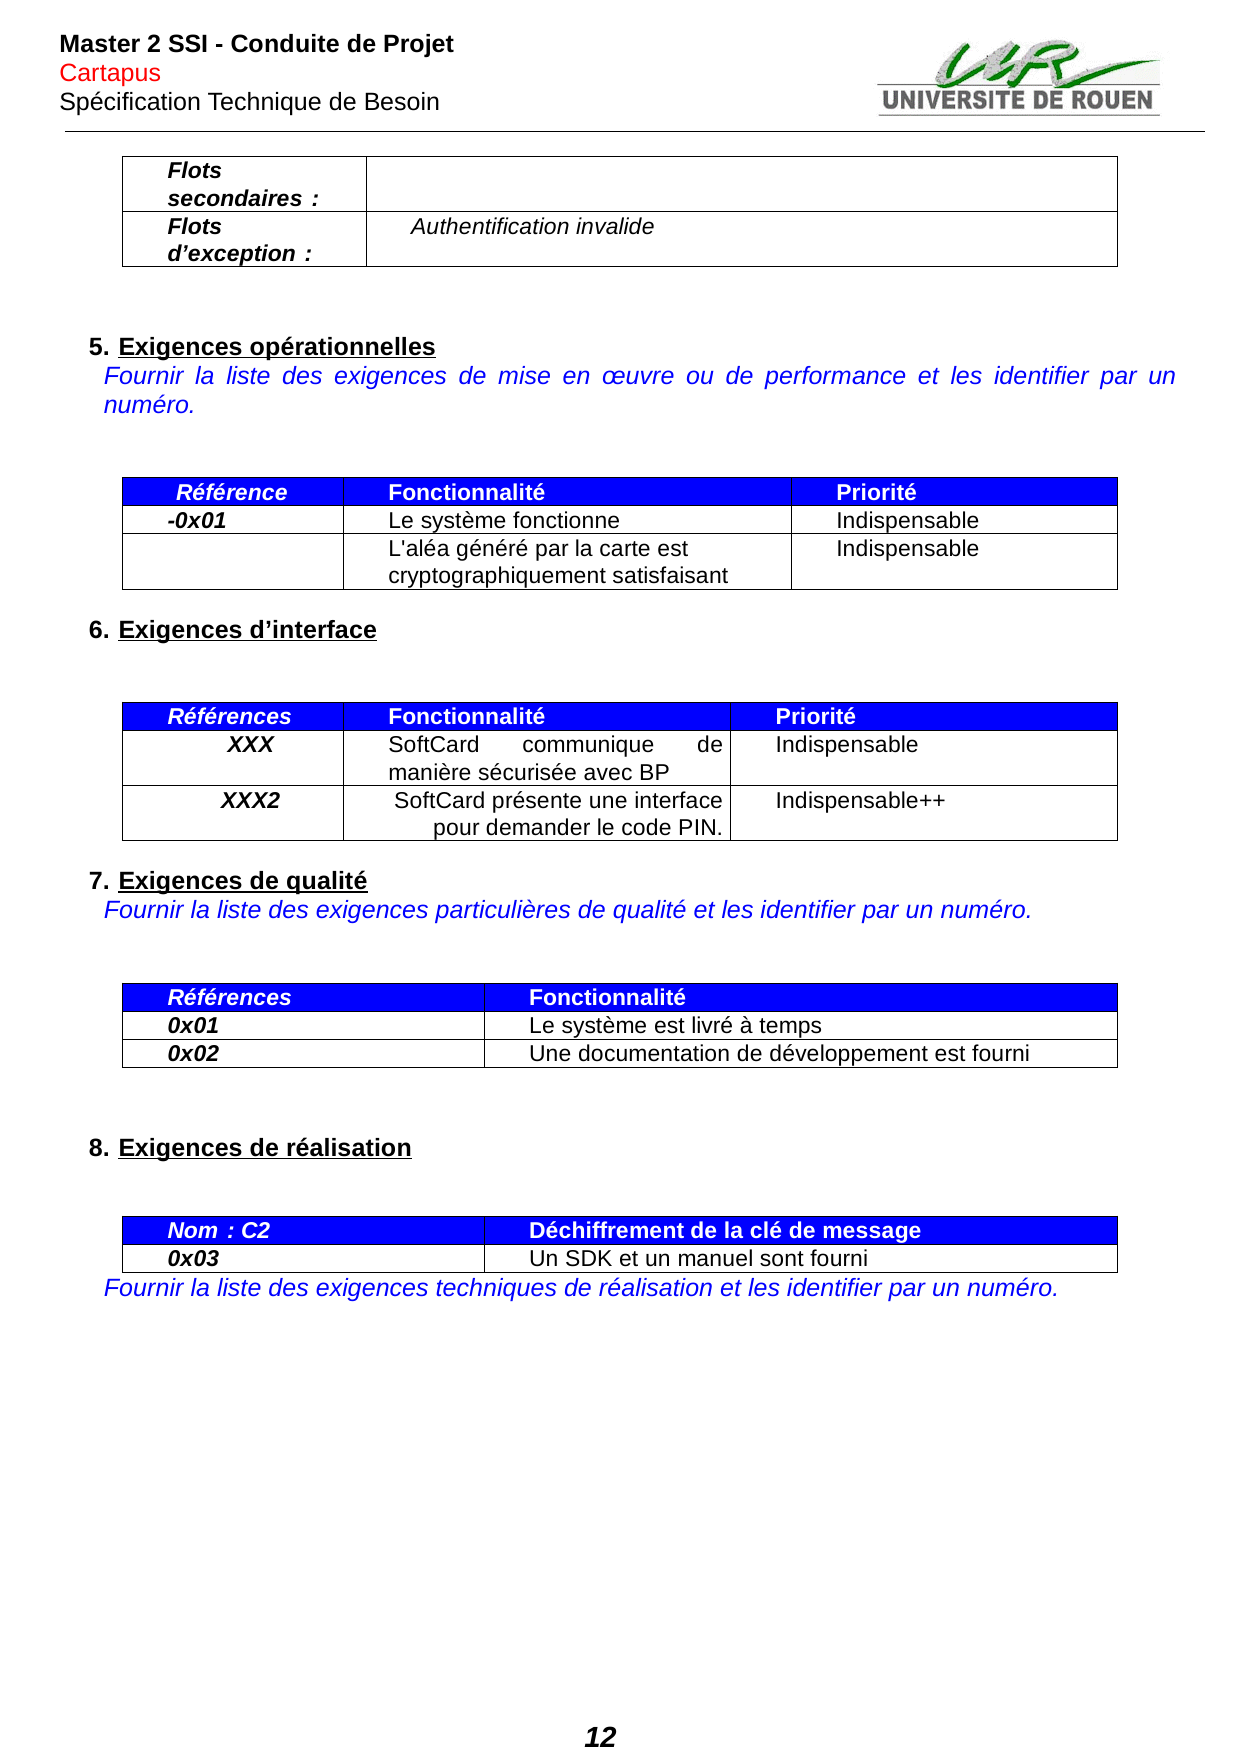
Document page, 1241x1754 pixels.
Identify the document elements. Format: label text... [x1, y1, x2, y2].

text Fournir la liste des exigences particulières de qualité et les identifier par un numéro. [103, 895, 1181, 924]
table_cell 0x01 [123, 1012, 484, 1039]
table_cell Flots d’exception : [123, 212, 366, 266]
table_cell -0x01 [123, 506, 343, 533]
picture [872, 32, 1170, 118]
table_cell Flots secondaires : [123, 157, 366, 211]
table_cell Un SDK et un manuel sont fourni [485, 1245, 1117, 1272]
table_header Références [123, 984, 484, 1011]
table_cell SoftCard présente une interface pour demander le code PIN. [344, 786, 730, 840]
subtitle Exigences opérationnelles [89, 332, 1181, 361]
table_cell XXX2 [123, 786, 343, 840]
table_cell Indispensable [792, 506, 1117, 533]
subtitle Exigences d’interface [89, 614, 1181, 643]
table_cell Le système fonctionne [344, 506, 791, 533]
table_cell Une documentation de développement est fourni [485, 1040, 1117, 1067]
table_cell 0x03 [123, 1245, 484, 1272]
subtitle Exigences de qualité [89, 866, 1181, 895]
table_header Références [123, 703, 343, 730]
text Fournir la liste des exigences de mise en œuvre ou de performance et les identifier par un numéro. [103, 361, 1181, 419]
table_cell 0x02 [123, 1040, 484, 1067]
table_header Fonctionnalité [485, 984, 1117, 1011]
table_cell Indispensable [731, 731, 1117, 785]
text Fournir la liste des exigences techniques de réalisation et les identifier par un numéro. [103, 1273, 1181, 1302]
table_header Fonctionnalité [344, 478, 791, 505]
table_cell Le système est livré à temps [485, 1012, 1117, 1039]
table_cell XXX [123, 731, 343, 785]
table_header Priorité [792, 478, 1117, 505]
table_cell [123, 534, 343, 588]
table_header Nom : C2 [123, 1217, 484, 1244]
subtitle Exigences de réalisation [89, 1132, 1181, 1161]
table_cell Indispensable++ [731, 786, 1117, 840]
table_cell L'aléa généré par la carte est cryptographiquement satisfaisant [344, 534, 791, 588]
table_cell [367, 157, 1117, 211]
table_header Priorité [731, 703, 1117, 730]
table_cell Authentification invalide [367, 212, 1117, 266]
table_cell Indispensable [792, 534, 1117, 588]
table_header Référence [123, 478, 343, 505]
table_header Fonctionnalité [344, 703, 730, 730]
table_cell SoftCard communique de manière sécurisée avec BP [344, 731, 730, 785]
table_header Déchiffrement de la clé de message [485, 1217, 1117, 1244]
